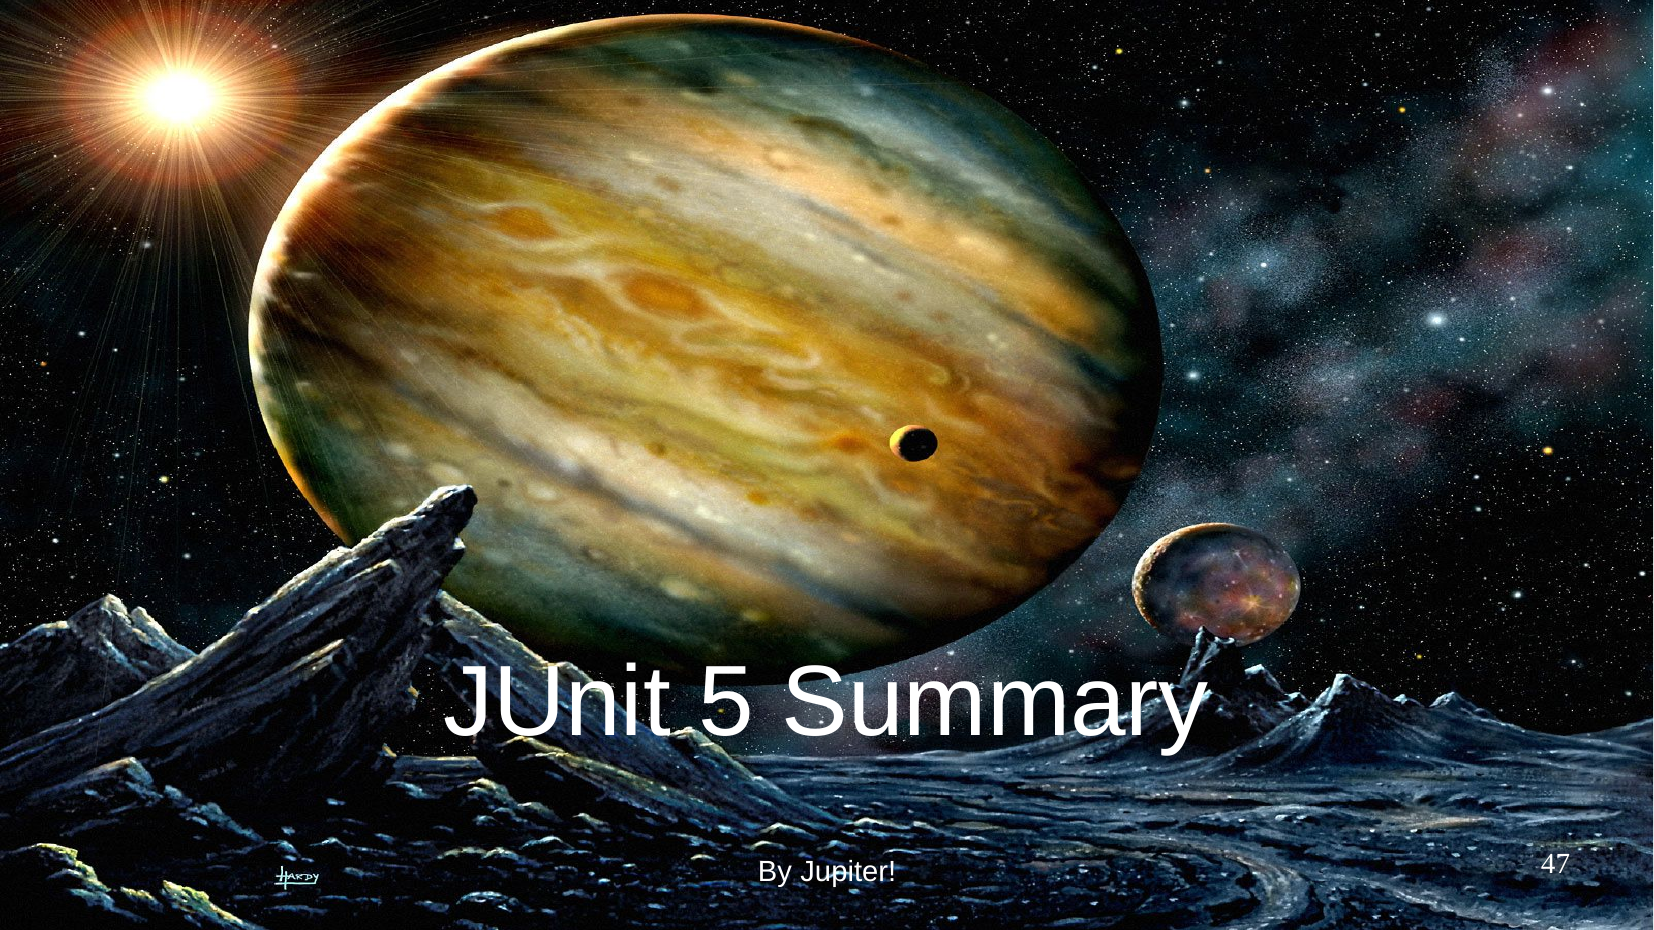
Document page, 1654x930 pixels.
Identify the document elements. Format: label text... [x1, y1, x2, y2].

picture [0, 0, 1654, 930]
subtitle JUnit 5 Summary [82, 37, 1571, 757]
